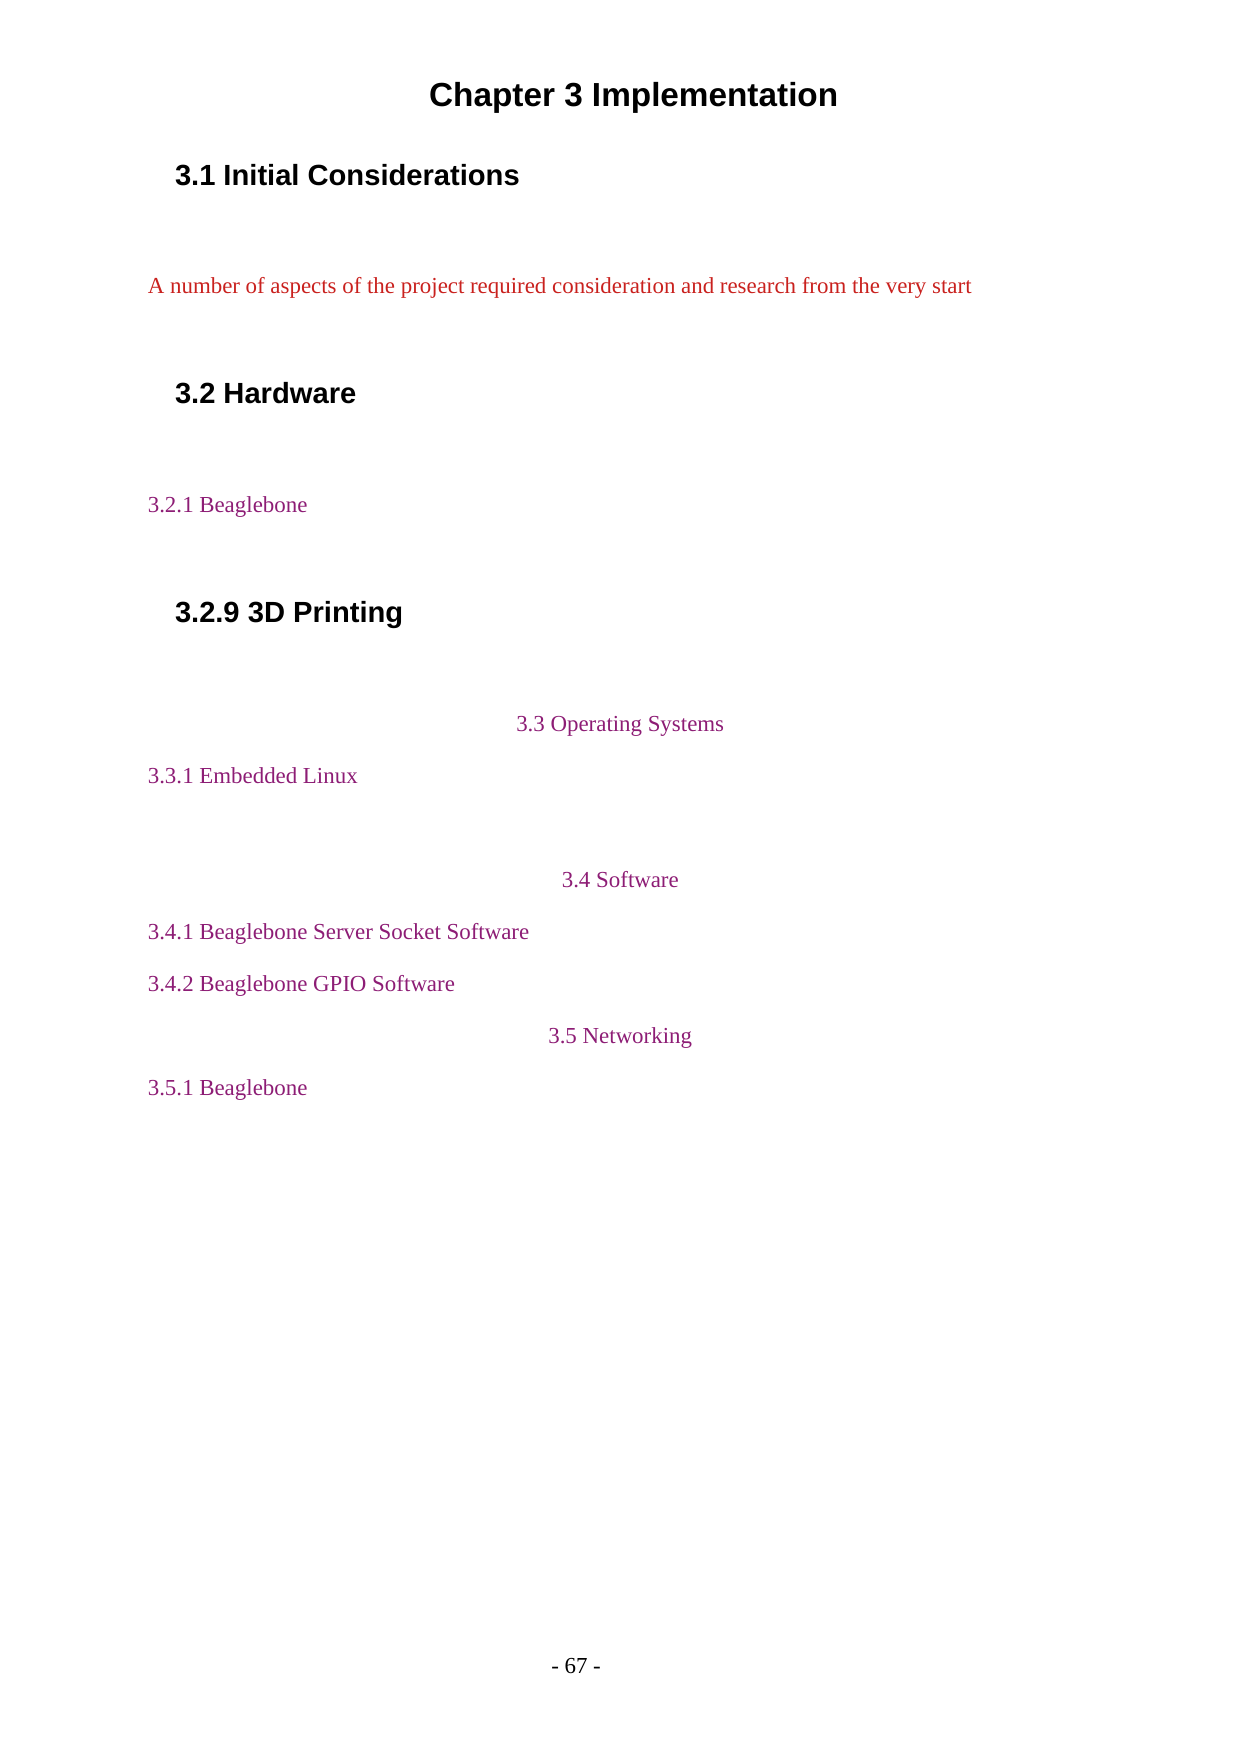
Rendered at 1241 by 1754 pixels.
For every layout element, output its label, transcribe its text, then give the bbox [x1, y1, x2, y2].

text 3.2.1 Beaglebone [148, 491, 1092, 517]
text 3.3.1 Embedded Linux [148, 762, 1092, 788]
text 3.3 Operating Systems [148, 710, 1092, 736]
text 3.4 Software [148, 866, 1092, 892]
subtitle Chapter 3 Implementation [175, 75, 1092, 113]
text A number of aspects of the project required consideration and research from the very start [148, 272, 1092, 299]
subtitle 3.1 Initial Considerations [175, 158, 1092, 191]
text 3.5 Networking [148, 1022, 1092, 1048]
text 3.5.1 Beaglebone [148, 1074, 1092, 1100]
text 3.4.1 Beaglebone Server Socket Software [148, 918, 1092, 944]
subtitle 3.2.9 3D Printing [175, 595, 1092, 629]
text 3.4.2 Beaglebone GPIO Software [148, 970, 1092, 996]
subtitle 3.2 Hardware [175, 376, 1092, 410]
